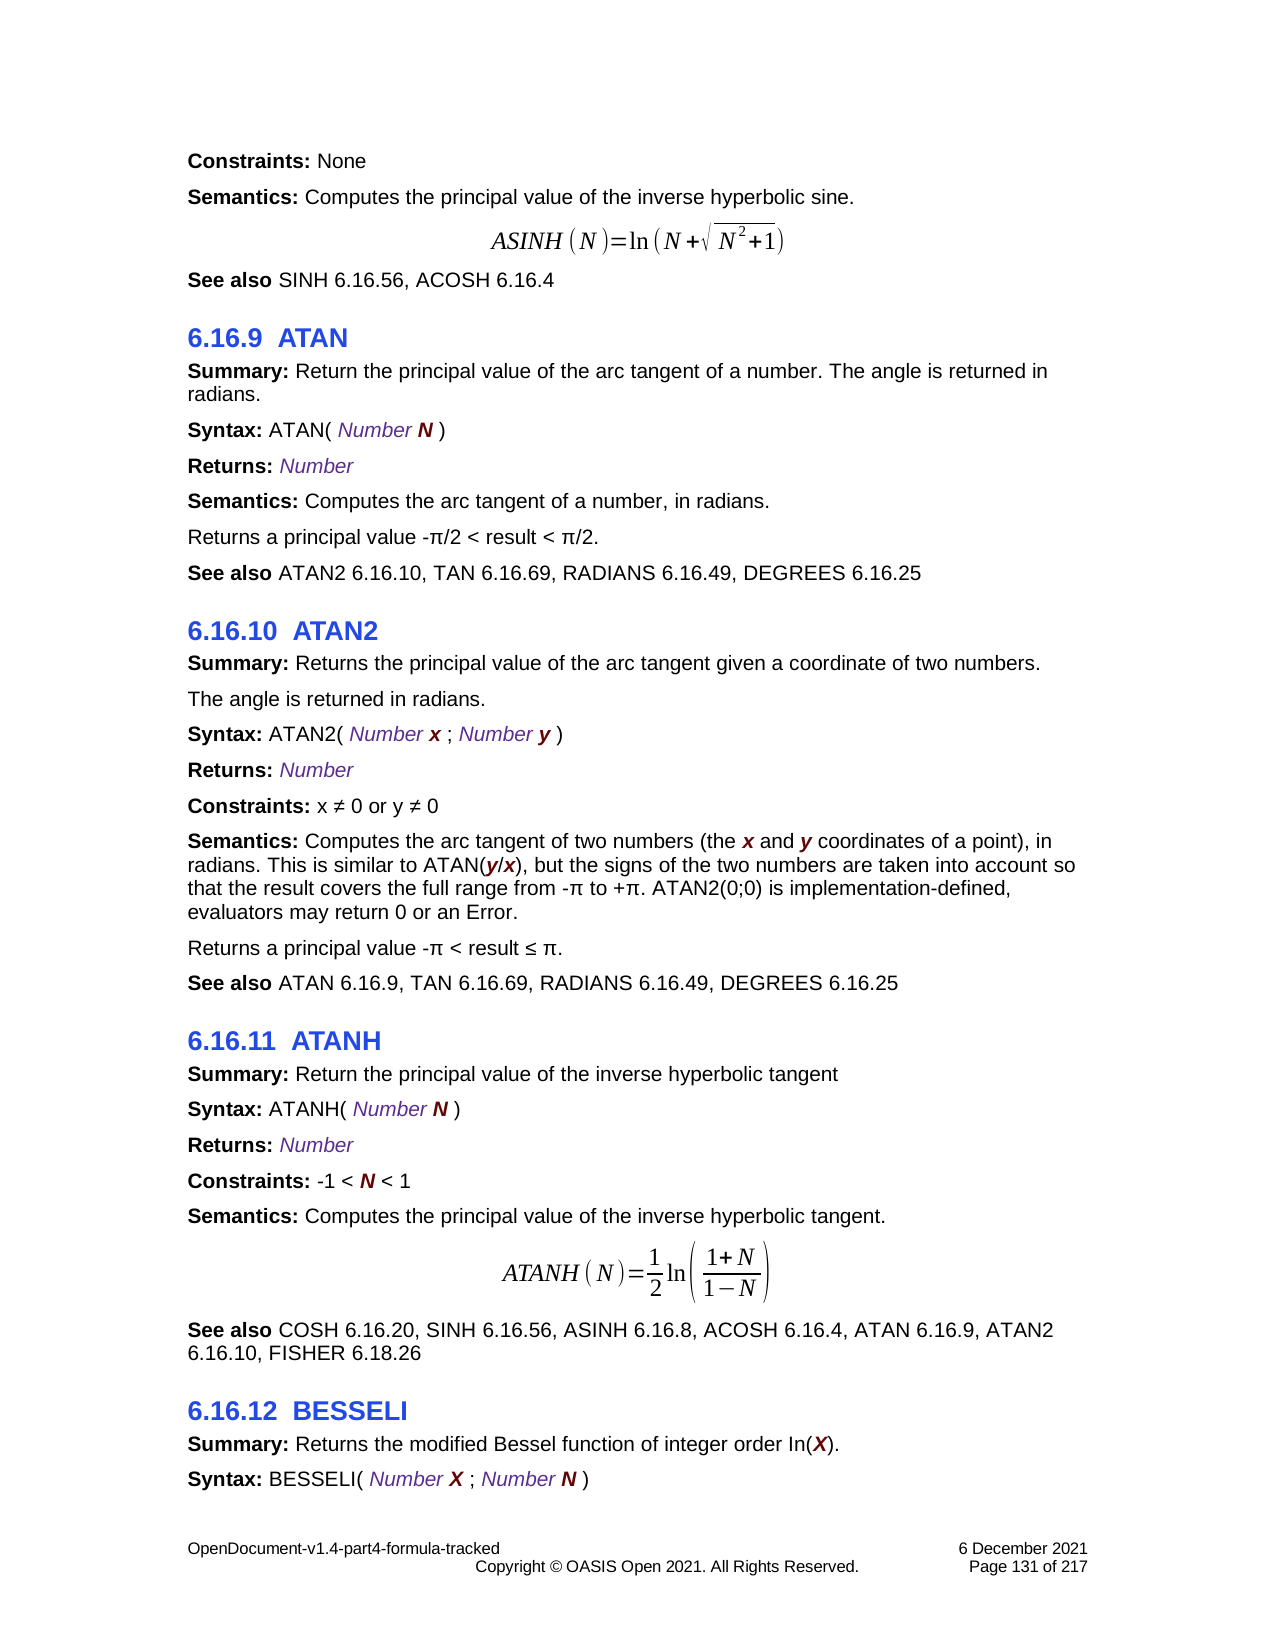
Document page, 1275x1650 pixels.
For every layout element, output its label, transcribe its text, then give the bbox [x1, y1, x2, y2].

text Syntax: ATANH( Number N ) [187, 1098, 1088, 1121]
text Returns: Number [187, 454, 1088, 478]
text Syntax: ATAN2( Number x ; Number y ) [187, 723, 1088, 746]
text Returns: Number [187, 758, 1088, 782]
text Semantics: Computes the arc tangent of two numbers (the x and y coordinates of a point), in radians. This is similar to ATAN(y/x), but the signs of the two numbers are taken into account so that the result covers the full range from -π to +π. ATAN2(0;0) is implementation-defined, evaluators may return 0 or an Error. [187, 830, 1088, 924]
text Summary: Returns the principal value of the arc tangent given a coordinate of two numbers. [187, 652, 1088, 675]
text Constraints: x ≠ 0 or y ≠ 0 [187, 794, 1088, 818]
text Summary: Return the principal value of the inverse hyperbolic tangent [187, 1062, 1088, 1086]
subtitle ATANH [187, 1026, 1088, 1056]
subtitle ATAN [187, 323, 1088, 353]
text Constraints: None [187, 150, 1088, 173]
text Summary: Return the principal value of the arc tangent of a number. The angle is returned in radians. [187, 359, 1088, 406]
text Constraints: -1 < N < 1 [187, 1169, 1088, 1193]
text Syntax: ATAN( Number N ) [187, 418, 1088, 442]
text Returns a principal value -π < result ≤ π. [187, 936, 1088, 959]
text Summary: Returns the modified Bessel function of integer order In(X). [187, 1432, 1088, 1456]
subtitle ATAN2 [187, 616, 1088, 646]
text Syntax: BESSELI( Number X ; Number N ) [187, 1468, 1088, 1491]
text Returns a principal value -π/2 < result < π/2. [187, 525, 1088, 549]
text The angle is returned in radians. [187, 687, 1088, 711]
text See also COSH 6.16.20, SINH 6.16.56, ASINH 6.16.8, ACOSH 6.16.4, ATAN 6.16.9, ATAN2 6.16.10, FISHER 6.18.26 [187, 1318, 1088, 1365]
text See also SINH 6.16.56, ACOSH 6.16.4 [187, 269, 1088, 292]
text See also ATAN 6.16.9, TAN 6.16.69, RADIANS 6.16.49, DEGREES 6.16.25 [187, 972, 1088, 995]
subtitle BESSELI [187, 1396, 1088, 1426]
text Semantics: Computes the arc tangent of a number, in radians. [187, 490, 1088, 513]
text See also ATAN2 6.16.10, TAN 6.16.69, RADIANS 6.16.49, DEGREES 6.16.25 [187, 561, 1088, 584]
text Returns: Number [187, 1133, 1088, 1157]
text Semantics: Computes the principal value of the inverse hyperbolic sine. [187, 186, 1088, 209]
text Semantics: Computes the principal value of the inverse hyperbolic tangent. [187, 1205, 1088, 1228]
